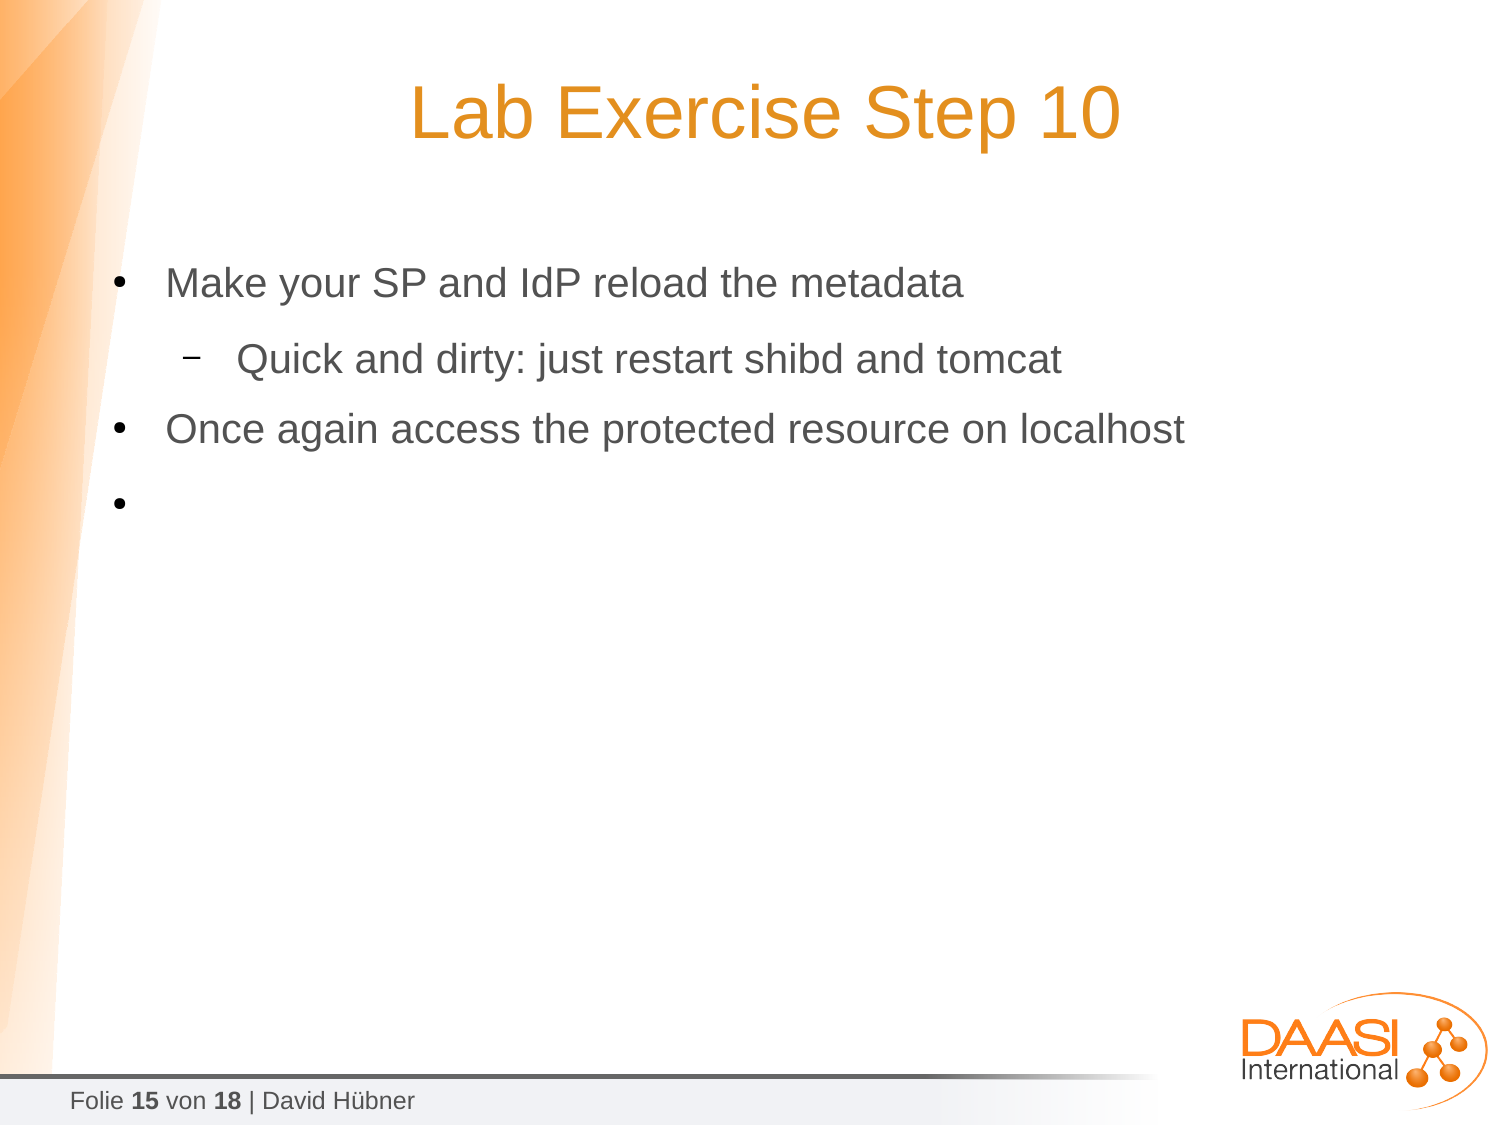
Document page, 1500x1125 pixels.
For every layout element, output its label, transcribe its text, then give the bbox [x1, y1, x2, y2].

picture [1240, 992, 1500, 1111]
title Lab Exercise Step 10 [91, 48, 1441, 178]
list Make your SP and IdP reload the metadata Quick and dirty: just restart shibd and tomcat Once again access the protected resource on localhost [94, 259, 1441, 945]
